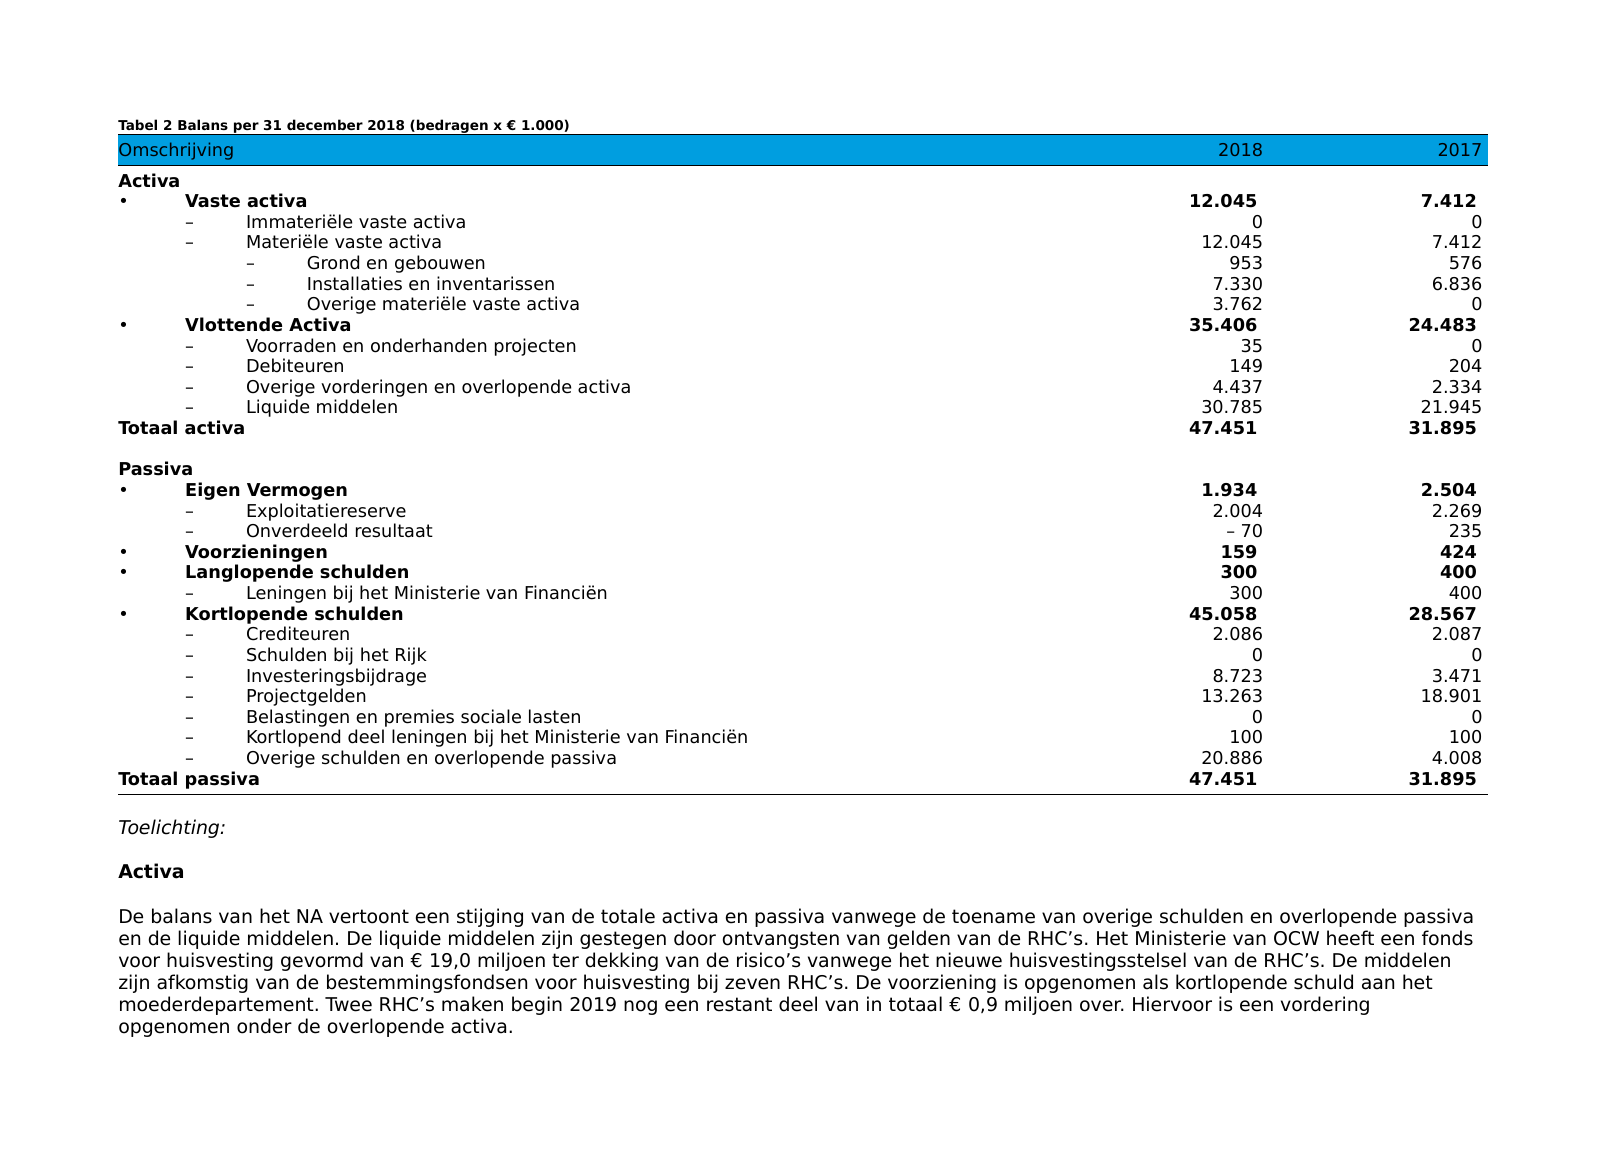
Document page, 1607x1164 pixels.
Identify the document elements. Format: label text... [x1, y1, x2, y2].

table_cell – [179, 666, 240, 686]
table_cell Vlottende Activa [179, 315, 1049, 336]
table_cell 4.008 [1269, 748, 1488, 769]
table_cell • [118, 480, 179, 501]
table_cell – [179, 356, 240, 377]
table_cell 300 [1050, 563, 1269, 583]
table_cell Schulden bij het Rijk [240, 645, 1049, 666]
table_cell • [118, 542, 179, 562]
table_cell [118, 624, 179, 645]
table_cell 400 [1269, 583, 1488, 604]
table_cell Crediteuren [240, 624, 1049, 645]
table_cell – [179, 501, 240, 521]
table_cell – [179, 645, 240, 666]
table_cell Installaties en inventarissen [301, 274, 1049, 294]
table_cell 20.886 [1050, 748, 1269, 769]
table_cell 159 [1050, 542, 1269, 562]
table_cell – [179, 707, 240, 727]
table_cell – [179, 521, 240, 542]
table_cell – [179, 398, 240, 418]
table_cell Grond en gebouwen [301, 253, 1049, 274]
table_cell 0 [1269, 294, 1488, 315]
table_cell 12.045 [1050, 233, 1269, 253]
table_cell – [179, 336, 240, 356]
table_cell Onverdeeld resultaat [240, 521, 1049, 542]
table_cell Totaal passiva [118, 769, 1049, 794]
table_cell Activa [118, 166, 1049, 191]
table_cell 8.723 [1050, 666, 1269, 686]
table_cell • [118, 604, 179, 624]
table_cell – [179, 624, 240, 645]
table_cell 0 [1269, 212, 1488, 232]
table_cell – [179, 583, 240, 604]
table_cell 2018 [1050, 135, 1269, 165]
table_cell Liquide middelen [240, 398, 1049, 418]
table_cell [240, 439, 301, 459]
table_cell 18.901 [1269, 686, 1488, 707]
table_cell [118, 501, 179, 521]
table_cell – 70 [1050, 521, 1269, 542]
table_cell Immateriële vaste activa [240, 212, 1049, 232]
subtitle Toelichting: [118, 817, 1488, 839]
table_cell [118, 253, 179, 274]
table_cell 2.086 [1050, 624, 1269, 645]
table_cell 24.483 [1269, 315, 1488, 336]
table_cell 1.934 [1050, 480, 1269, 501]
table_cell [118, 274, 179, 294]
table_cell 31.895 [1269, 418, 1488, 439]
table_cell 7.412 [1269, 233, 1488, 253]
table_cell • [118, 191, 179, 212]
table_cell 149 [1050, 356, 1269, 377]
table_cell 6.836 [1269, 274, 1488, 294]
table_cell 47.451 [1050, 418, 1269, 439]
table_cell 100 [1050, 728, 1269, 748]
table_cell 2.004 [1050, 501, 1269, 521]
table_cell Overige vorderingen en overlopende activa [240, 377, 1049, 397]
text De balans van het NA vertoont een stijging van de totale activa en passiva vanwege de toename van overige schulden en overlopende passiva en de liquide middelen. De liquide middelen zijn gestegen door ontvangsten van gelden van de RHC’s. Het Ministerie van OCW heeft een fonds voor huisvesting gevormd van € 19,0 miljoen ter dekking van de risico’s vanwege het nieuwe huisvestingsstelsel van de RHC’s. De middelen zijn afkomstig van de bestemmingsfondsen voor huisvesting bij zeven RHC’s. De voorziening is opgenomen als kortlopende schuld aan het moederdepartement. Twee RHC’s maken begin 2019 nog een restant deel van in totaal € 0,9 miljoen over. Hiervoor is een vordering opgenomen onder de overlopende activa. [118, 906, 1488, 1037]
table_cell Investeringsbijdrage [240, 666, 1049, 686]
table_cell [118, 377, 179, 397]
table_cell [301, 439, 1049, 459]
table_cell • [118, 315, 179, 336]
table_cell 424 [1269, 542, 1488, 562]
table_cell [118, 356, 179, 377]
table_cell [118, 686, 179, 707]
table_cell 235 [1269, 521, 1488, 542]
table_cell Projectgelden [240, 686, 1049, 707]
table_cell 100 [1269, 728, 1488, 748]
table_cell 7.412 [1269, 191, 1488, 212]
table_cell Kortlopende schulden [179, 604, 1049, 624]
table_cell Langlopende schulden [179, 563, 1049, 583]
table_cell 2017 [1269, 135, 1488, 165]
table_cell [118, 583, 179, 604]
table_cell [118, 439, 179, 459]
table_cell [179, 253, 240, 274]
table_cell [118, 398, 179, 418]
table_cell Vaste activa [179, 191, 1049, 212]
table_cell 400 [1269, 563, 1488, 583]
table_cell – [240, 253, 301, 274]
table_cell Passiva [118, 459, 1049, 480]
table_cell 953 [1050, 253, 1269, 274]
table_cell – [179, 728, 240, 748]
table_cell [179, 439, 240, 459]
table_cell 7.330 [1050, 274, 1269, 294]
table_cell 28.567 [1269, 604, 1488, 624]
table_cell [1269, 459, 1488, 480]
table_cell – [240, 294, 301, 315]
subtitle Activa [118, 861, 1488, 883]
table_cell Belastingen en premies sociale lasten [240, 707, 1049, 727]
table_cell 3.762 [1050, 294, 1269, 315]
table_cell 31.895 [1269, 769, 1488, 794]
table_cell 35.406 [1050, 315, 1269, 336]
table_cell [1269, 166, 1488, 191]
table_cell – [179, 748, 240, 769]
table_cell – [240, 274, 301, 294]
table_cell 2.269 [1269, 501, 1488, 521]
table_cell • [118, 563, 179, 583]
table_cell [118, 645, 179, 666]
table_cell [118, 666, 179, 686]
table_cell – [179, 212, 240, 232]
table_cell Voorzieningen [179, 542, 1049, 562]
table_cell 13.263 [1050, 686, 1269, 707]
table_header Tabel 2 Balans per 31 december 2018 (bedragen x € 1.000) [118, 118, 1488, 134]
table_cell [118, 707, 179, 727]
table_cell Leningen bij het Ministerie van Financiën [240, 583, 1049, 604]
table_cell [118, 294, 179, 315]
table_cell [1269, 439, 1488, 459]
table_cell 21.945 [1269, 398, 1488, 418]
table_cell 35 [1050, 336, 1269, 356]
table_cell Overige materiële vaste activa [301, 294, 1049, 315]
table_cell [118, 728, 179, 748]
table_cell Totaal activa [118, 418, 1049, 439]
table_cell 0 [1050, 645, 1269, 666]
table_cell 0 [1269, 336, 1488, 356]
table_cell – [179, 686, 240, 707]
table_cell 0 [1269, 707, 1488, 727]
table_cell [1050, 439, 1269, 459]
table_cell 47.451 [1050, 769, 1269, 794]
table_cell 3.471 [1269, 666, 1488, 686]
table_cell Voorraden en onderhanden projecten [240, 336, 1049, 356]
table_cell 2.504 [1269, 480, 1488, 501]
table_cell [1050, 459, 1269, 480]
table_cell [118, 233, 179, 253]
table_cell – [179, 233, 240, 253]
table_cell [118, 336, 179, 356]
table_cell – [179, 377, 240, 397]
table_cell 0 [1269, 645, 1488, 666]
table_cell Materiële vaste activa [240, 233, 1049, 253]
table_cell Debiteuren [240, 356, 1049, 377]
table_cell 2.087 [1269, 624, 1488, 645]
table_cell [118, 748, 179, 769]
table_cell [118, 521, 179, 542]
table_cell 300 [1050, 583, 1269, 604]
table_cell 0 [1050, 707, 1269, 727]
table_cell 2.334 [1269, 377, 1488, 397]
table_cell 30.785 [1050, 398, 1269, 418]
table_cell 4.437 [1050, 377, 1269, 397]
table_cell Kortlopend deel leningen bij het Ministerie van Financiën [240, 728, 1049, 748]
table_cell [1050, 166, 1269, 191]
table_cell Omschrijving [118, 135, 1049, 165]
table_cell 0 [1050, 212, 1269, 232]
table_cell Exploitatiereserve [240, 501, 1049, 521]
table_cell Overige schulden en overlopende passiva [240, 748, 1049, 769]
table_cell [179, 274, 240, 294]
table_cell [118, 212, 179, 232]
table_cell 576 [1269, 253, 1488, 274]
table_cell Eigen Vermogen [179, 480, 1049, 501]
table_cell 45.058 [1050, 604, 1269, 624]
table_cell 204 [1269, 356, 1488, 377]
table_cell 12.045 [1050, 191, 1269, 212]
table_cell [179, 294, 240, 315]
